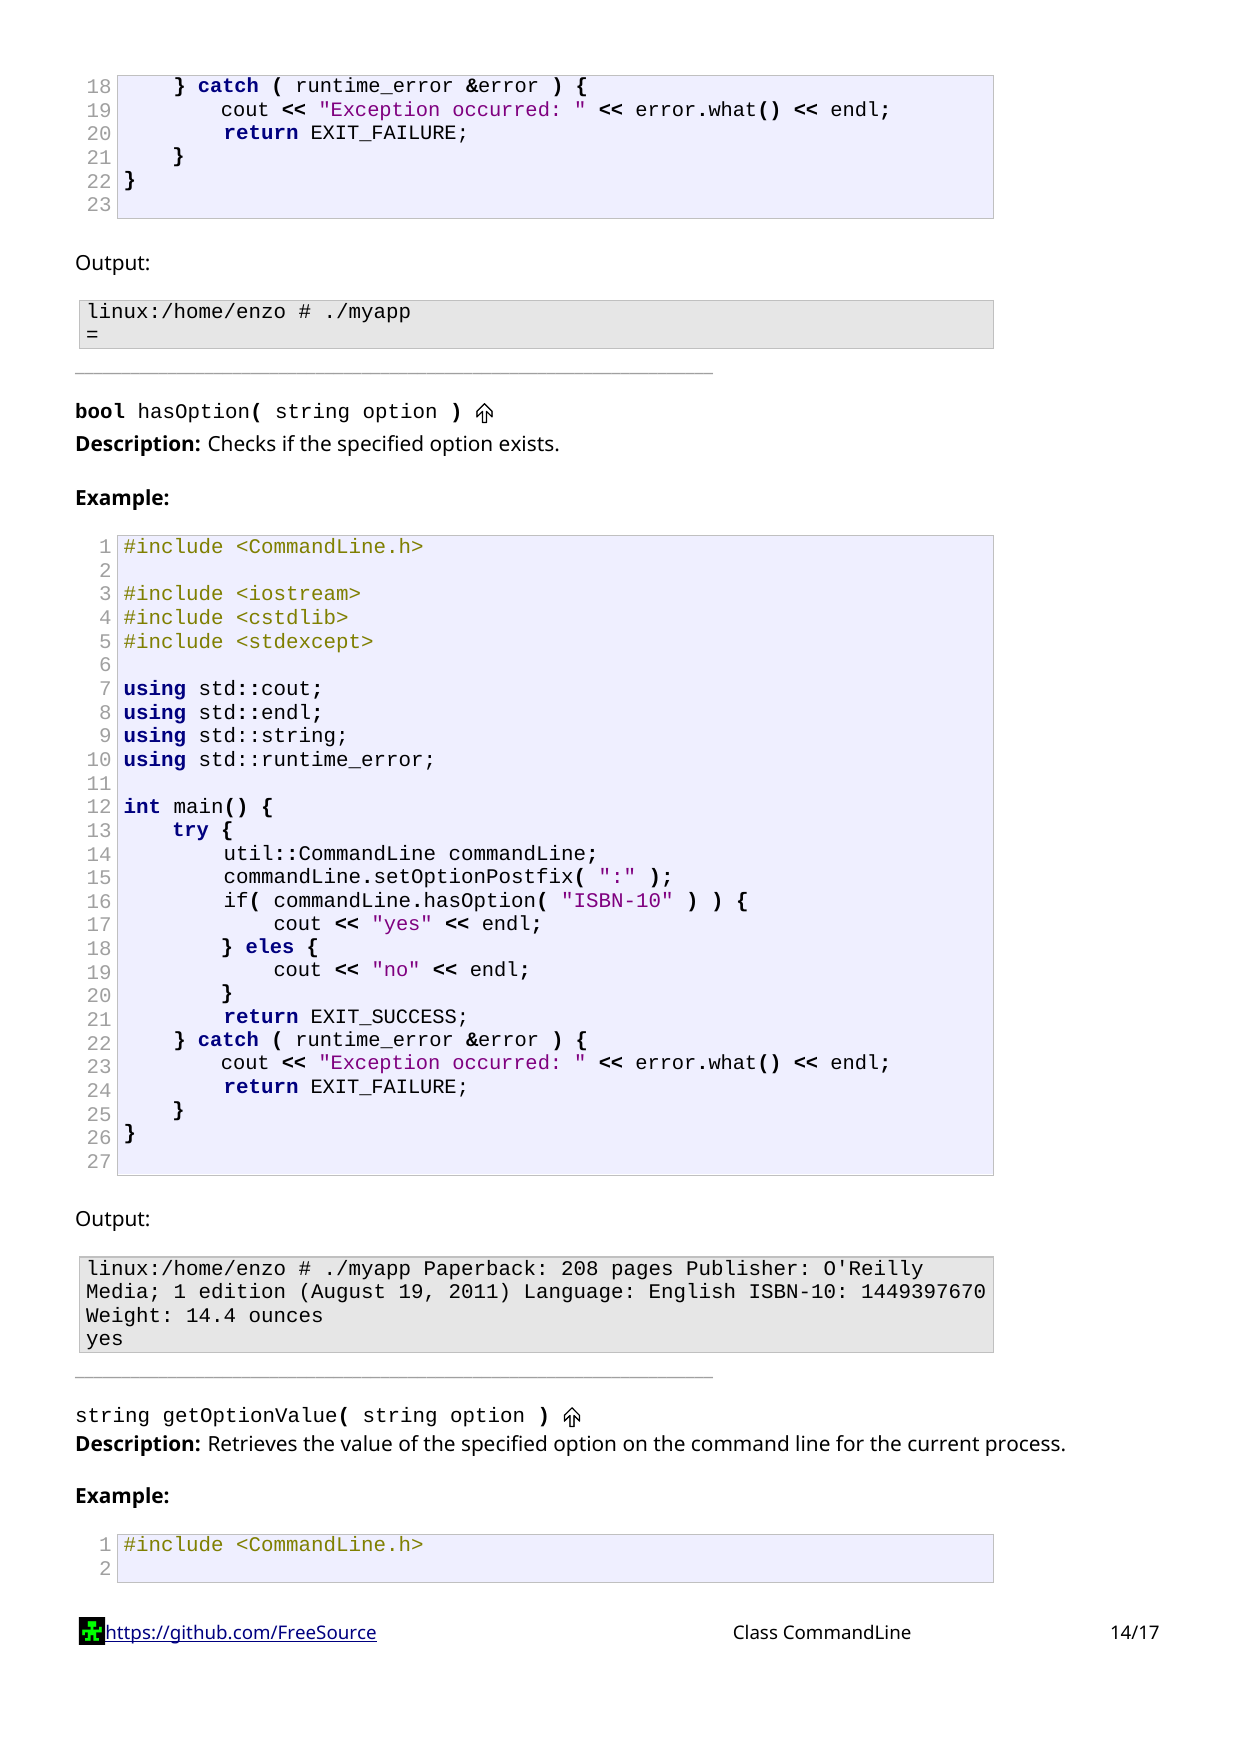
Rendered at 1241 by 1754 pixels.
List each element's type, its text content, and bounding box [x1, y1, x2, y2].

text string getOptionValue( string option )  [75, 1382, 1165, 1429]
table_header linux:/home/enzo # ./myapp = [80, 301, 993, 348]
text _____________________________________________________________________ [75, 349, 1165, 378]
text Example: [75, 483, 1165, 535]
table_header 1 2 [80, 1534, 117, 1582]
text Output: [75, 1204, 1165, 1233]
table_header linux:/home/enzo # ./myapp Paperback: 208 pages Publisher: O'Reilly Media; 1 edition (August 19, 2011) Language: English ISBN-10: 1449397670 Weight: 14.4 ounces yes [80, 1258, 993, 1352]
text Output: [75, 248, 1165, 276]
table_header 1 2 3 4 5 6 7 8 9 10 11 12 13 14 15 16 17 18 19 20 21 22 23 24 25 26 27 [80, 535, 117, 1174]
text Description: Retrieves the value of the specified option on the command line for the current process. [75, 1429, 1165, 1457]
text bool hasOption( string option )  Description: Checks if the specified option exists. [75, 378, 1165, 459]
table_header #include <CommandLine.h> #include <iostream> #include <cstdlib> #include <stdexcept> using std::cout; using std::endl; using std::string; using std::runtime_error; int main() { try { util::CommandLine commandLine; commandLine.setOptionPostfix( ":" ); if( commandLine.hasOption( "ISBN-10" ) ) { cout << "yes" << endl; } eles { cout << "no" << endl; } return EXIT_SUCCESS; } catch ( runtime_error &error ) { cout << "Exception occurred: " << error.what() << endl; return EXIT_FAILURE; } } [118, 536, 993, 1174]
text _____________________________________________________________________ [75, 1353, 1165, 1382]
text Example: [75, 1481, 1165, 1533]
table_header 18 19 20 21 22 23 [80, 75, 117, 218]
picture [78, 1617, 106, 1645]
table_header #include <CommandLine.h> [118, 1535, 993, 1582]
table_header } catch ( runtime_error &error ) { cout << "Exception occurred: " << error.what() << endl; return EXIT_FAILURE; } } [118, 76, 993, 218]
